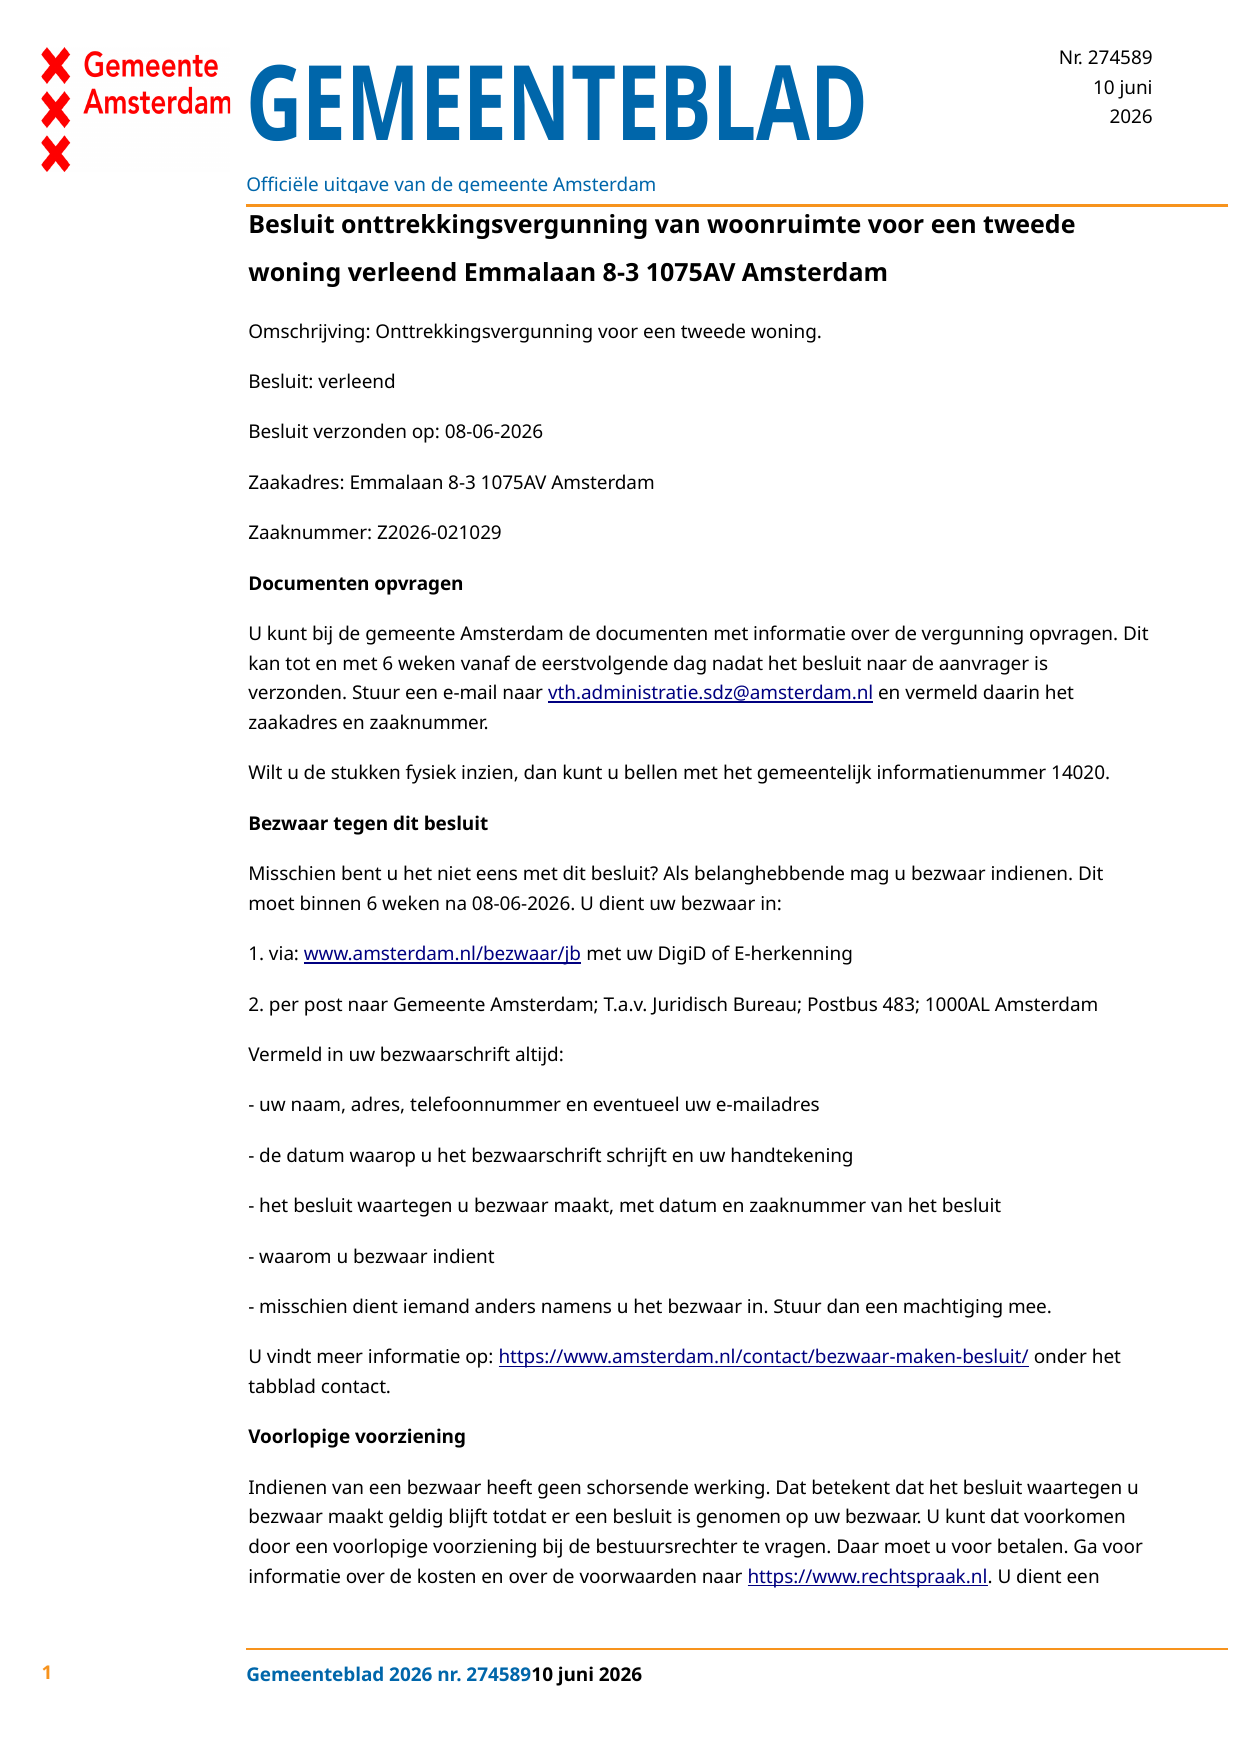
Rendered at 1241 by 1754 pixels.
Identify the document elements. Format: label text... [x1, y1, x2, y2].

text Zaakadres: Emmalaan 8-3 1075AV Amsterdam [248, 469, 1152, 495]
text Besluit verzonden op: 08-06-2026 [248, 419, 1152, 444]
text - uw naam, adres, telefoonnummer en eventueel uw e-mailadres [248, 1092, 1152, 1117]
text - het besluit waartegen u bezwaar maakt, met datum en zaaknummer van het besluit [248, 1192, 1152, 1218]
text - waarom u bezwaar indient [248, 1243, 1152, 1269]
text Besluit: verleend [248, 368, 1152, 394]
text Documenten opvragen [248, 570, 1152, 596]
text Voorlopige voorziening [248, 1424, 1152, 1449]
text Wilt u de stukken fysiek inzien, dan kunt u bellen met het gemeentelijk informatienummer 14020. [248, 759, 1152, 785]
text - misschien dient iemand anders namens u het bezwaar in. Stuur dan een machtiging mee. [248, 1293, 1152, 1319]
text Vermeld in uw bezwaarschrift altijd: [248, 1041, 1152, 1067]
text Omschrijving: Onttrekkingsvergunning voor een tweede woning. [248, 318, 1152, 344]
text Bezwaar tegen dit besluit [248, 810, 1152, 836]
text Besluit onttrekkingsvergunning van woonruimte voor een tweede woning verleend Emmalaan 8-3 1075AV Amsterdam [248, 207, 1152, 288]
text - de datum waarop u het bezwaarschrift schrijft en uw handtekening [248, 1142, 1152, 1168]
text 1. via: www.amsterdam.nl/bezwaar/jb met uw DigiD of E-herkenning [248, 940, 1152, 966]
text 2. per post naar Gemeente Amsterdam; T.a.v. Juridisch Bureau; Postbus 483; 1000AL Amsterdam [248, 991, 1152, 1017]
text U vindt meer informatie op: https://www.amsterdam.nl/contact/bezwaar-maken-besluit/ onder het tabblad contact. [248, 1344, 1152, 1399]
text Zaaknummer: Z2026-021029 [248, 519, 1152, 545]
text U kunt bij de gemeente Amsterdam de documenten met informatie over de vergunning opvragen. Dit kan tot en met 6 weken vanaf de eerstvolgende dag nadat het besluit naar de aanvrager is verzonden. Stuur een e-mail naar vth.administratie.sdz@amsterdam.nl en vermeld daarin het zaakadres en zaaknummer. [248, 620, 1152, 735]
text Misschien bent u het niet eens met dit besluit? Als belanghebbende mag u bezwaar indienen. Dit moet binnen 6 weken na 08-06-2026. U dient uw bezwaar in: [248, 860, 1152, 916]
picture [41, 47, 231, 172]
text Indienen van een bezwaar heeft geen schorsende werking. Dat betekent dat het besluit waartegen u bezwaar maakt geldig blijft totdat er een besluit is genomen op uw bezwaar. U kunt dat voorkomen door een voorlopige voorziening bij de bestuursrechter te vragen. Daar moet u voor betalen. Ga voor informatie over de kosten en over de voorwaarden naar https://www.rechtspraak.nl. U dient een [248, 1474, 1152, 1589]
